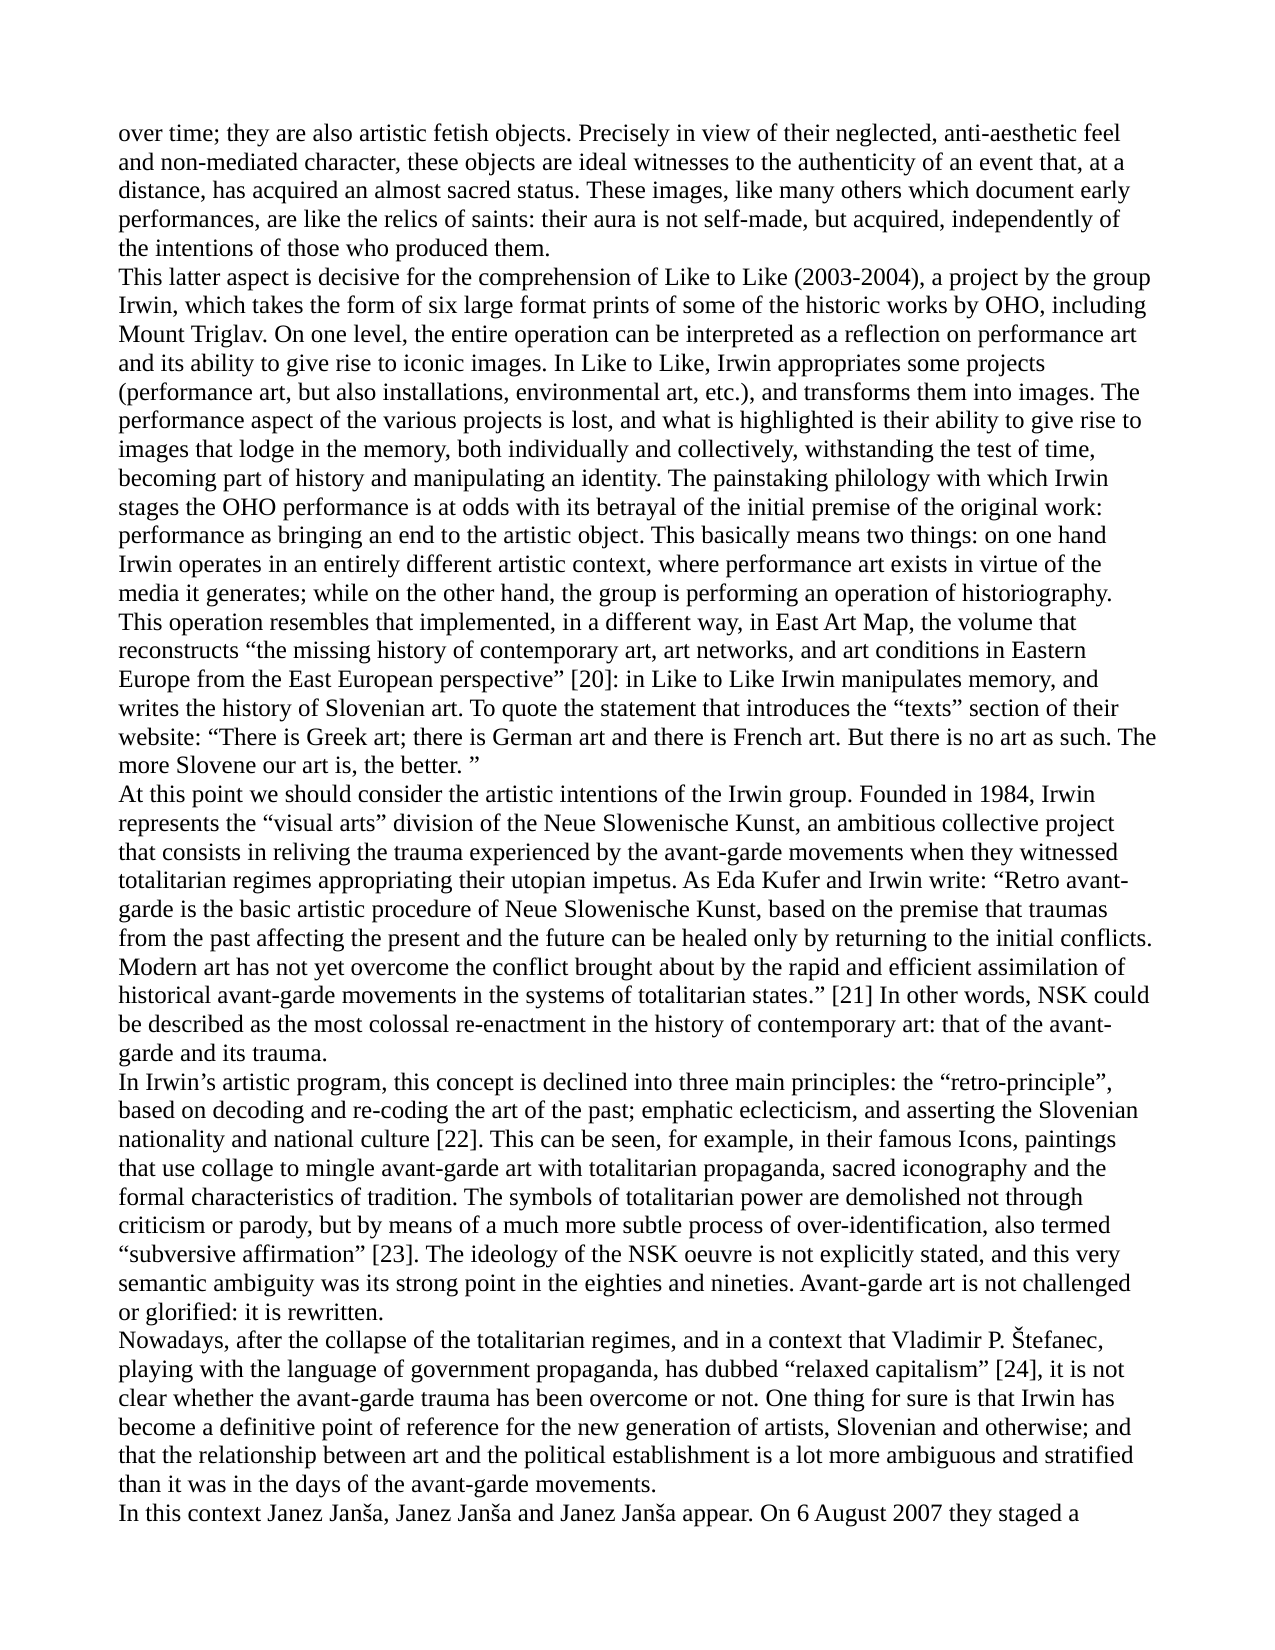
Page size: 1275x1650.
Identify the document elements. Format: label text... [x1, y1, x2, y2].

text Nowadays, after the collapse of the totalitarian regimes, and in a context that Vladimir P. Štefanec, playing with the language of government propaganda, has dubbed “relaxed capitalism” [24], it is not clear whether the avant-garde trauma has been overcome or not. One thing for sure is that Irwin has become a definitive point of reference for the new generation of artists, Slovenian and otherwise; and that the relationship between art and the political establishment is a lot more ambiguous and stratified than it was in the days of the avant-garde movements. [118, 1326, 1157, 1498]
text At this point we should consider the artistic intentions of the Irwin group. Founded in 1984, Irwin represents the “visual arts” division of the Neue Slowenische Kunst, an ambitious collective project that consists in reliving the trauma experienced by the avant-garde movements when they witnessed totalitarian regimes appropriating their utopian impetus. As Eda Kufer and Irwin write: “Retro avant-garde is the basic artistic procedure of Neue Slowenische Kunst, based on the premise that traumas from the past affecting the present and the future can be healed only by returning to the initial conflicts. Modern art has not yet overcome the conflict brought about by the rapid and efficient assimilation of historical avant-garde movements in the systems of totalitarian states.” [21] In other words, NSK could be described as the most colossal re-enactment in the history of contemporary art: that of the avant-garde and its trauma. [118, 779, 1157, 1067]
text In Irwin’s artistic program, this concept is declined into three main principles: the “retro-principle”, based on decoding and re-coding the art of the past; emphatic eclecticism, and asserting the Slovenian nationality and national culture [22]. This can be seen, for example, in their famous Icons, paintings that use collage to mingle avant-garde art with totalitarian propaganda, sacred iconography and the formal characteristics of tradition. The symbols of totalitarian power are demolished not through criticism or parody, but by means of a much more subtle process of over-identification, also termed “subversive affirmation” [23]. The ideology of the NSK oeuvre is not explicitly stated, and this very semantic ambiguity was its strong point in the eighties and nineties. Avant-garde art is not challenged or glorified: it is rewritten. [118, 1067, 1157, 1326]
text In this context Janez Janša, Janez Janša and Janez Janša appear. On 6 August 2007 they staged a [118, 1498, 1157, 1527]
text This latter aspect is decisive for the comprehension of Like to Like (2003-2004), a project by the group Irwin, which takes the form of six large format prints of some of the historic works by OHO, including Mount Triglav. On one level, the entire operation can be interpreted as a reflection on performance art and its ability to give rise to iconic images. In Like to Like, Irwin appropriates some projects (performance art, but also installations, environmental art, etc.), and transforms them into images. The performance aspect of the various projects is lost, and what is highlighted is their ability to give rise to images that lodge in the memory, both individually and collectively, withstanding the test of time, becoming part of history and manipulating an identity. The painstaking philology with which Irwin stages the OHO performance is at odds with its betrayal of the initial premise of the original work: performance as bringing an end to the artistic object. This basically means two things: on one hand Irwin operates in an entirely different artistic context, where performance art exists in virtue of the media it generates; while on the other hand, the group is performing an operation of historiography. This operation resembles that implemented, in a different way, in East Art Map, the volume that reconstructs “the missing history of contemporary art, art networks, and art conditions in Eastern Europe from the East European perspective” [20]: in Like to Like Irwin manipulates memory, and writes the history of Slovenian art. To quote the statement that introduces the “texts” section of their website: “There is Greek art; there is German art and there is French art. But there is no art as such. The more Slovene our art is, the better. ” [118, 262, 1157, 779]
text over time; they are also artistic fetish objects. Precisely in view of their neglected, anti-aesthetic feel and non-mediated character, these objects are ideal witnesses to the authenticity of an event that, at a distance, has acquired an almost sacred status. These images, like many others which document early performances, are like the relics of saints: their aura is not self-made, but acquired, independently of the intentions of those who produced them. [118, 118, 1157, 262]
